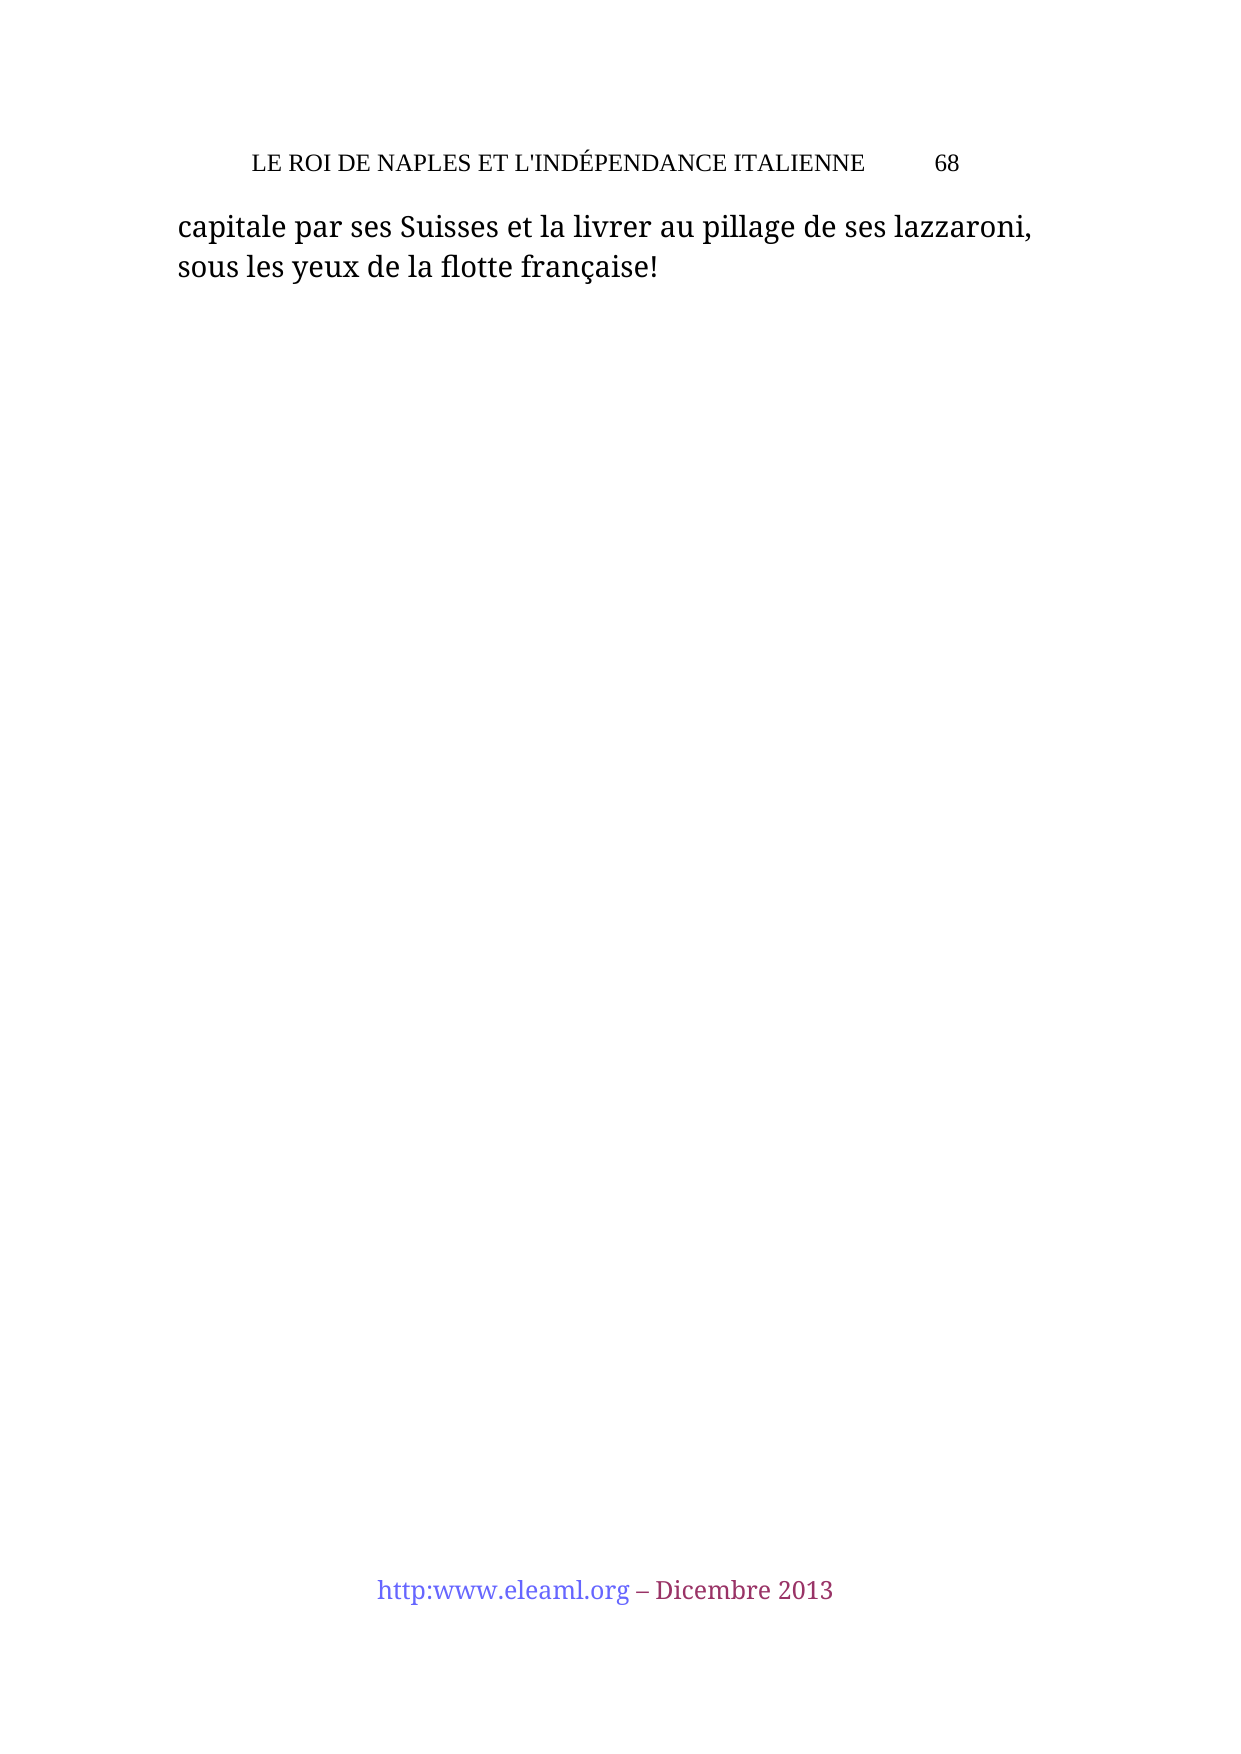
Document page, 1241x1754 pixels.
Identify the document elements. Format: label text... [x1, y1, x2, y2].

text capitale par ses Suisses et la livrer au pillage de ses lazzaroni, sous les yeux de la flotte française! [177, 207, 1033, 286]
